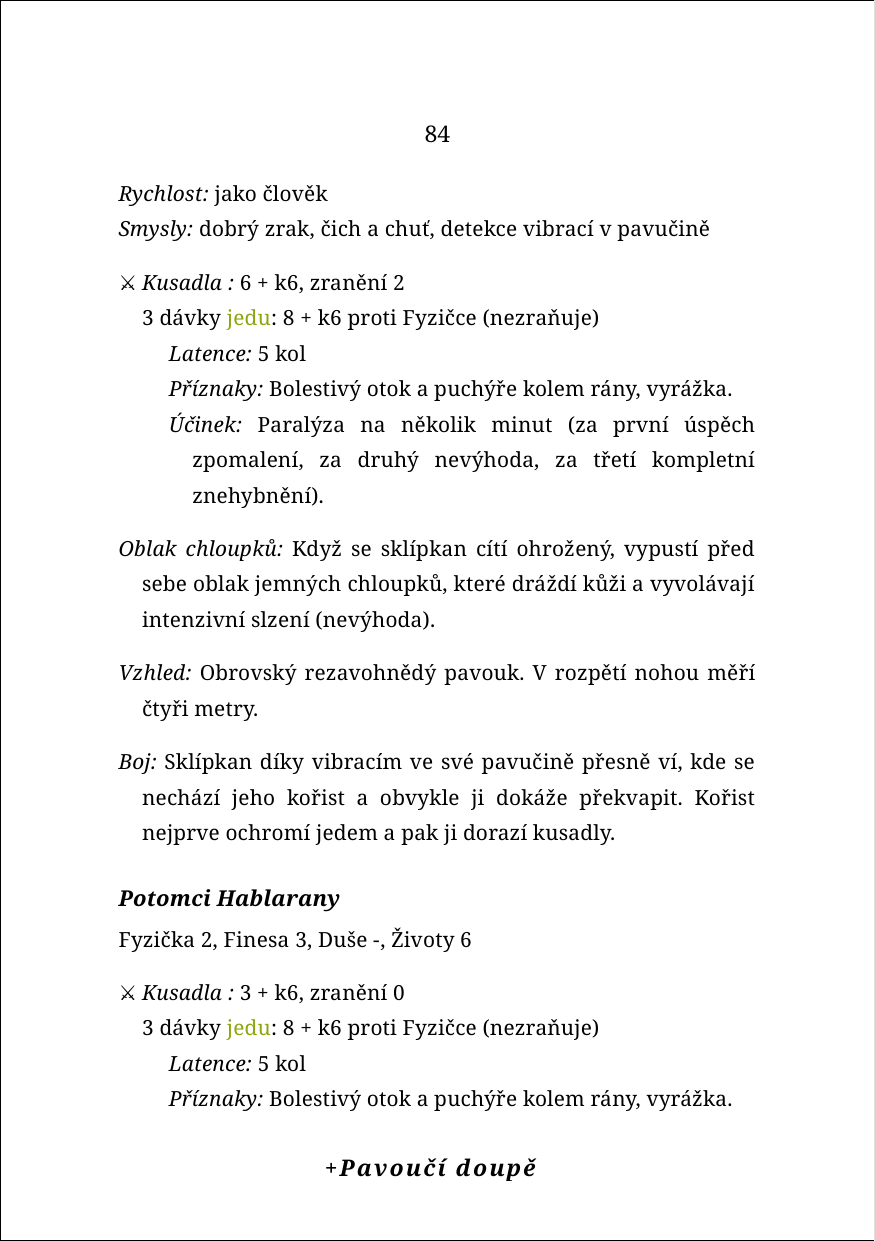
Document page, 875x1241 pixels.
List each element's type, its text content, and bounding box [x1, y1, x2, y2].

text Latence: 5 kol [168, 339, 756, 367]
text Fyzička 2, Finesa 3, Duše -, Životy 6 [118, 925, 756, 953]
text Latence: 5 kol [168, 1049, 756, 1077]
text Smysly: dobrý zrak, čich a chuť, detekce vibrací v pavučině [118, 214, 756, 243]
text Rychlost: jako člověk [118, 179, 756, 207]
text Účinek: Paralýza na několik minut (za první úspěch zpomalení, za druhý nevýhoda, za třetí kompletní znehybnění). [168, 410, 756, 509]
text 3 dávky jedu: 8 + k6 proti Fyzičce (nezraňuje) [142, 303, 756, 332]
text ⚔ Kusadla : 6 + k6, zranění 2 [118, 268, 756, 296]
text Boj: Sklípkan díky vibracím ve své pavučině přesně ví, kde se nechází jeho kořist a obvykle ji dokáže překvapit. Kořist nejprve ochromí jedem a pak ji dorazí kusadly. [118, 747, 756, 847]
text 3 dávky jedu: 8 + k6 proti Fyzičce (nezraňuje) [142, 1013, 756, 1042]
text Příznaky: Bolestivý otok a puchýře kolem rány, vyrážka. [168, 1084, 756, 1113]
text Oblak chloupků: Když se sklípkan cítí ohrožený, vypustí před sebe oblak jemných chloupků, které dráždí kůži a vyvolávají intenzivní slzení (nevýhoda). [118, 534, 756, 633]
subtitle Potomci Hablarany [118, 883, 756, 913]
text Vzhled: Obrovský rezavohnědý pavouk. V rozpětí nohou měří čtyři metry. [118, 658, 756, 722]
text Příznaky: Bolestivý otok a puchýře kolem rány, vyrážka. [168, 374, 756, 403]
text ⚔ Kusadla : 3 + k6, zranění 0 [118, 978, 756, 1006]
